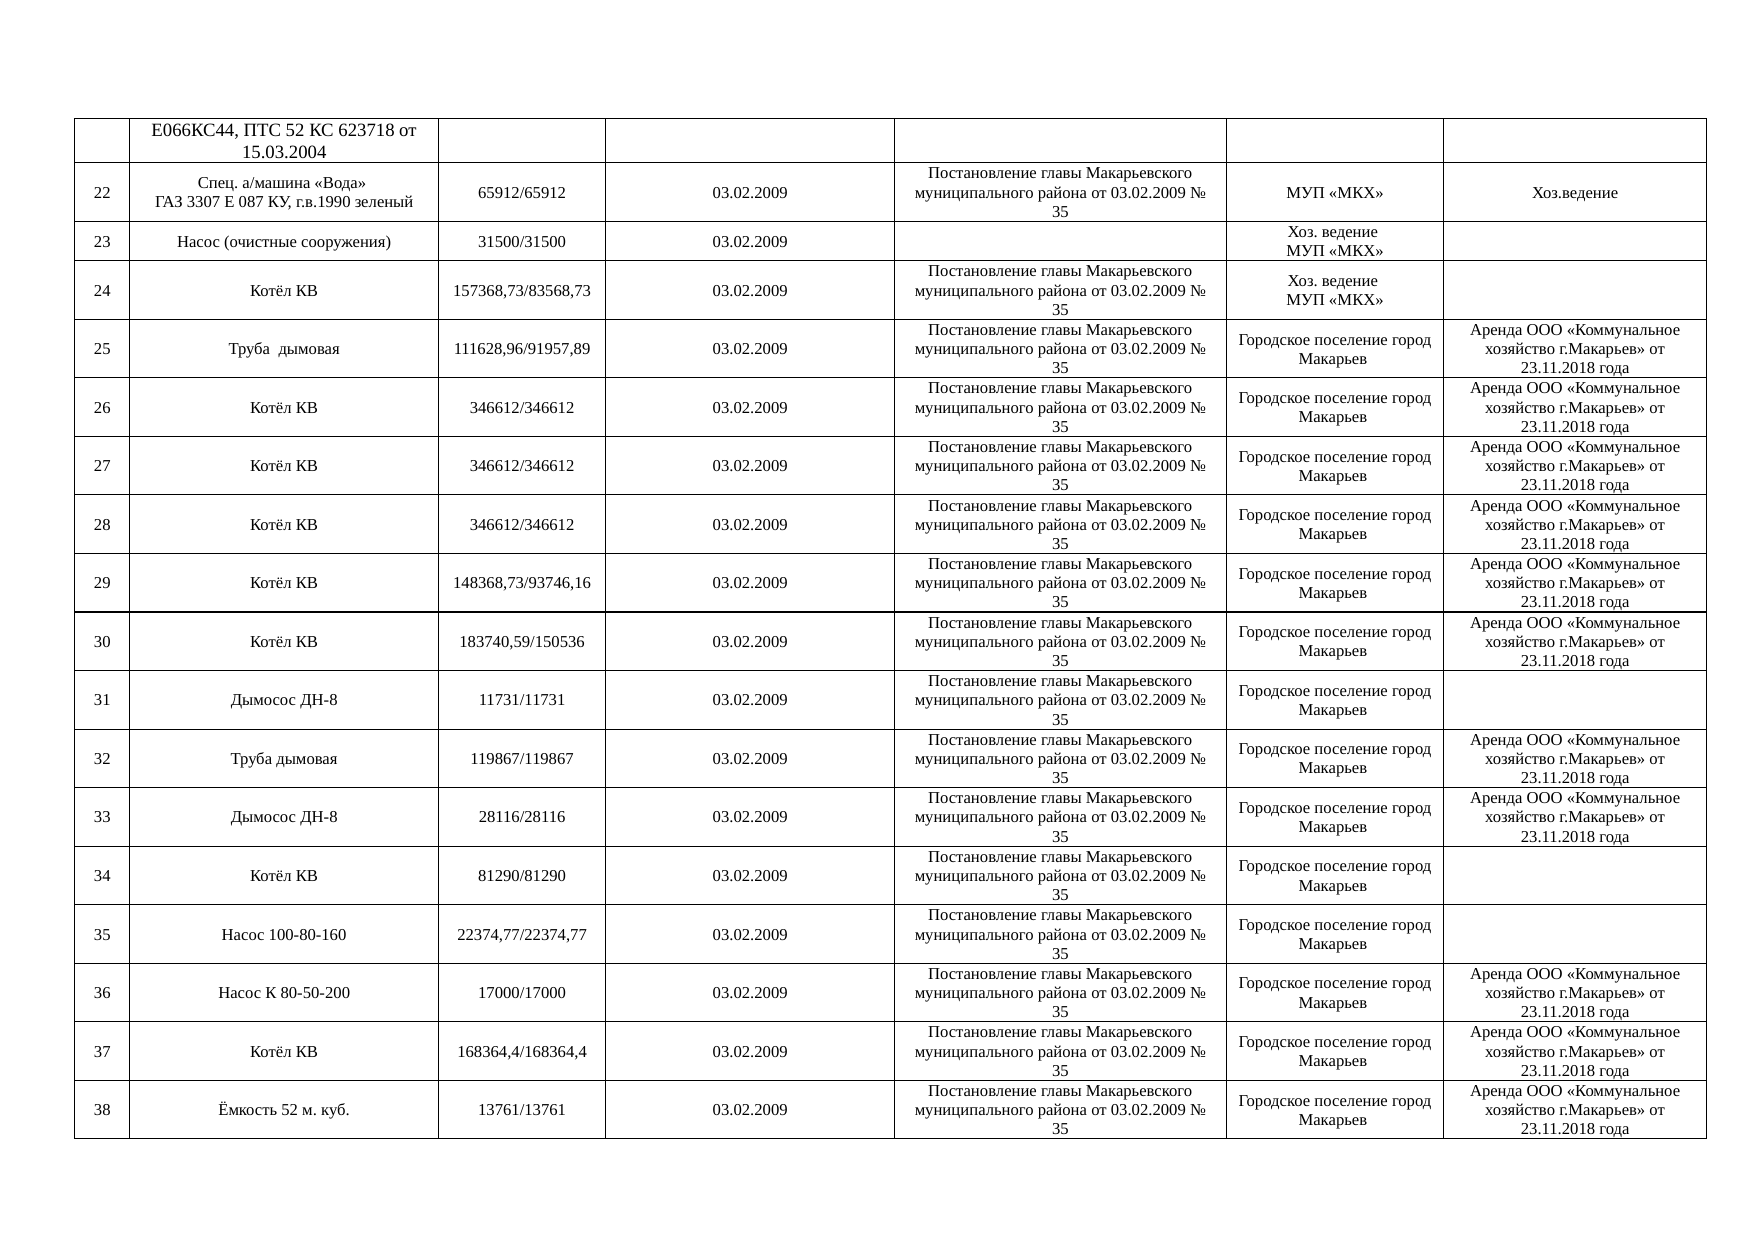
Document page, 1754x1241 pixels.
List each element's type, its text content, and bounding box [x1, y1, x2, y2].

table_cell 34 [75, 847, 129, 904]
table_cell 346612/346612 [439, 495, 605, 553]
table_cell Постановление главы Макарьевского муниципального района от 03.02.2009 № 35 [895, 554, 1226, 611]
table_cell Аренда ООО «Коммунальное хозяйство г.Макарьев» от 23.11.2018 года [1444, 437, 1706, 494]
table_cell 37 [75, 1022, 129, 1080]
table_cell Котёл КВ [130, 613, 438, 670]
table_cell 33 [75, 788, 129, 846]
table_cell [1444, 261, 1706, 319]
table_cell Аренда ООО «Коммунальное хозяйство г.Макарьев» от 23.11.2018 года [1444, 320, 1706, 377]
table_cell 03.02.2009 [606, 613, 894, 670]
table_cell 38 [75, 1081, 129, 1138]
table_cell Постановление главы Макарьевского муниципального района от 03.02.2009 № 35 [895, 378, 1226, 436]
table_cell Хоз. ведение МУП «МКХ» [1227, 261, 1443, 319]
table_cell Городское поселение город Макарьев [1227, 613, 1443, 670]
table_cell 11731/11731 [439, 671, 605, 728]
table_cell 119867/119867 [439, 730, 605, 787]
table_cell Котёл КВ [130, 378, 438, 436]
table_cell 03.02.2009 [606, 554, 894, 611]
table_cell Постановление главы Макарьевского муниципального района от 03.02.2009 № 35 [895, 495, 1226, 553]
table_cell Дымосос ДН-8 [130, 788, 438, 846]
table_cell 29 [75, 554, 129, 611]
table_cell 25 [75, 320, 129, 377]
table_cell 346612/346612 [439, 378, 605, 436]
table_cell Городское поселение город Макарьев [1227, 1081, 1443, 1138]
table_cell Аренда ООО «Коммунальное хозяйство г.Макарьев» от 23.11.2018 года [1444, 1022, 1706, 1080]
table_cell Аренда ООО «Коммунальное хозяйство г.Макарьев» от 23.11.2018 года [1444, 495, 1706, 553]
table_cell Хоз. ведение МУП «МКХ» [1227, 222, 1443, 260]
table_cell 111628,96/91957,89 [439, 320, 605, 377]
table_cell Аренда ООО «Коммунальное хозяйство г.Макарьев» от 23.11.2018 года [1444, 378, 1706, 436]
table_cell Постановление главы Макарьевского муниципального района от 03.02.2009 № 35 [895, 320, 1226, 377]
table_cell 03.02.2009 [606, 378, 894, 436]
table_cell Спец. а/машина «Вода» ГАЗ 3307 Е 087 КУ, г.в.1990 зеленый [130, 163, 438, 221]
table_cell 36 [75, 964, 129, 1021]
table_cell 26 [75, 378, 129, 436]
table_cell 17000/17000 [439, 964, 605, 1021]
table_cell 81290/81290 [439, 847, 605, 904]
table_cell [1444, 119, 1706, 162]
table_cell Насос 100-80-160 [130, 905, 438, 963]
table_cell 148368,73/93746,16 [439, 554, 605, 611]
table_cell 32 [75, 730, 129, 787]
table_cell 03.02.2009 [606, 788, 894, 846]
table_cell 27 [75, 437, 129, 494]
table_cell Е066КС44, ПТС 52 КС 623718 от 15.03.2004 [130, 119, 438, 162]
table_cell 24 [75, 261, 129, 319]
table_cell Постановление главы Макарьевского муниципального района от 03.02.2009 № 35 [895, 613, 1226, 670]
table_cell Котёл КВ [130, 437, 438, 494]
table_cell [895, 222, 1226, 260]
table_cell Аренда ООО «Коммунальное хозяйство г.Макарьев» от 23.11.2018 года [1444, 554, 1706, 611]
table_cell МУП «МКХ» [1227, 163, 1443, 221]
table_cell 35 [75, 905, 129, 963]
table_cell Котёл КВ [130, 1022, 438, 1080]
table_cell Котёл КВ [130, 554, 438, 611]
table_cell 03.02.2009 [606, 437, 894, 494]
table_cell Постановление главы Макарьевского муниципального района от 03.02.2009 № 35 [895, 905, 1226, 963]
table_cell Городское поселение город Макарьев [1227, 378, 1443, 436]
table_cell 03.02.2009 [606, 222, 894, 260]
table_cell 157368,73/83568,73 [439, 261, 605, 319]
table_cell [1444, 905, 1706, 963]
table_cell Постановление главы Макарьевского муниципального района от 03.02.2009 № 35 [895, 163, 1226, 221]
table_cell [1227, 119, 1443, 162]
table_cell 168364,4/168364,4 [439, 1022, 605, 1080]
table_cell 30 [75, 613, 129, 670]
table_cell Труба дымовая [130, 320, 438, 377]
table_cell 183740,59/150536 [439, 613, 605, 670]
table_cell Постановление главы Макарьевского муниципального района от 03.02.2009 № 35 [895, 847, 1226, 904]
table_cell Городское поселение город Макарьев [1227, 320, 1443, 377]
table_cell Котёл КВ [130, 261, 438, 319]
table_cell 28116/28116 [439, 788, 605, 846]
table_cell [606, 119, 894, 162]
table_cell Городское поселение город Макарьев [1227, 730, 1443, 787]
table_cell Постановление главы Макарьевского муниципального района от 03.02.2009 № 35 [895, 730, 1226, 787]
table_cell Городское поселение город Макарьев [1227, 847, 1443, 904]
table_cell Постановление главы Макарьевского муниципального района от 03.02.2009 № 35 [895, 437, 1226, 494]
table_cell Городское поселение город Макарьев [1227, 1022, 1443, 1080]
table_cell 22374,77/22374,77 [439, 905, 605, 963]
table_cell Городское поселение город Макарьев [1227, 437, 1443, 494]
table_cell Городское поселение город Макарьев [1227, 495, 1443, 553]
table_cell Котёл КВ [130, 847, 438, 904]
table_cell 346612/346612 [439, 437, 605, 494]
table_cell 03.02.2009 [606, 261, 894, 319]
table_cell Насос (очистные сооружения) [130, 222, 438, 260]
table_cell [1444, 847, 1706, 904]
table_cell Аренда ООО «Коммунальное хозяйство г.Макарьев» от 23.11.2018 года [1444, 730, 1706, 787]
table_cell Постановление главы Макарьевского муниципального района от 03.02.2009 № 35 [895, 1022, 1226, 1080]
table_cell 03.02.2009 [606, 320, 894, 377]
table_cell 31 [75, 671, 129, 728]
table_cell Городское поселение город Макарьев [1227, 554, 1443, 611]
table_cell 03.02.2009 [606, 163, 894, 221]
table_cell [75, 119, 129, 162]
table_cell 03.02.2009 [606, 964, 894, 1021]
table_cell 65912/65912 [439, 163, 605, 221]
table_cell Постановление главы Макарьевского муниципального района от 03.02.2009 № 35 [895, 964, 1226, 1021]
table_cell [1444, 222, 1706, 260]
table_cell 23 [75, 222, 129, 260]
table_cell 03.02.2009 [606, 847, 894, 904]
table_cell Городское поселение город Макарьев [1227, 671, 1443, 728]
table_cell [895, 119, 1226, 162]
table_cell Аренда ООО «Коммунальное хозяйство г.Макарьев» от 23.11.2018 года [1444, 1081, 1706, 1138]
table_cell 03.02.2009 [606, 1022, 894, 1080]
table_cell 03.02.2009 [606, 730, 894, 787]
table_cell Постановление главы Макарьевского муниципального района от 03.02.2009 № 35 [895, 261, 1226, 319]
table_cell 22 [75, 163, 129, 221]
table_cell 03.02.2009 [606, 1081, 894, 1138]
table_cell Городское поселение город Макарьев [1227, 964, 1443, 1021]
table_cell [1444, 671, 1706, 728]
table_cell 28 [75, 495, 129, 553]
table_cell Городское поселение город Макарьев [1227, 788, 1443, 846]
table_cell Аренда ООО «Коммунальное хозяйство г.Макарьев» от 23.11.2018 года [1444, 613, 1706, 670]
table_cell Постановление главы Макарьевского муниципального района от 03.02.2009 № 35 [895, 671, 1226, 728]
table_cell Постановление главы Макарьевского муниципального района от 03.02.2009 № 35 [895, 1081, 1226, 1138]
table_cell 03.02.2009 [606, 671, 894, 728]
table_cell Ёмкость 52 м. куб. [130, 1081, 438, 1138]
table_cell Хоз.ведение [1444, 163, 1706, 221]
table_cell [439, 119, 605, 162]
table_cell Аренда ООО «Коммунальное хозяйство г.Макарьев» от 23.11.2018 года [1444, 788, 1706, 846]
table_cell 03.02.2009 [606, 495, 894, 553]
table_cell Котёл КВ [130, 495, 438, 553]
table_cell 31500/31500 [439, 222, 605, 260]
table_cell Городское поселение город Макарьев [1227, 905, 1443, 963]
table_cell Насос К 80-50-200 [130, 964, 438, 1021]
table_cell Постановление главы Макарьевского муниципального района от 03.02.2009 № 35 [895, 788, 1226, 846]
table_cell 13761/13761 [439, 1081, 605, 1138]
table_cell Дымосос ДН-8 [130, 671, 438, 728]
table_cell Аренда ООО «Коммунальное хозяйство г.Макарьев» от 23.11.2018 года [1444, 964, 1706, 1021]
table_cell Труба дымовая [130, 730, 438, 787]
table_cell 03.02.2009 [606, 905, 894, 963]
